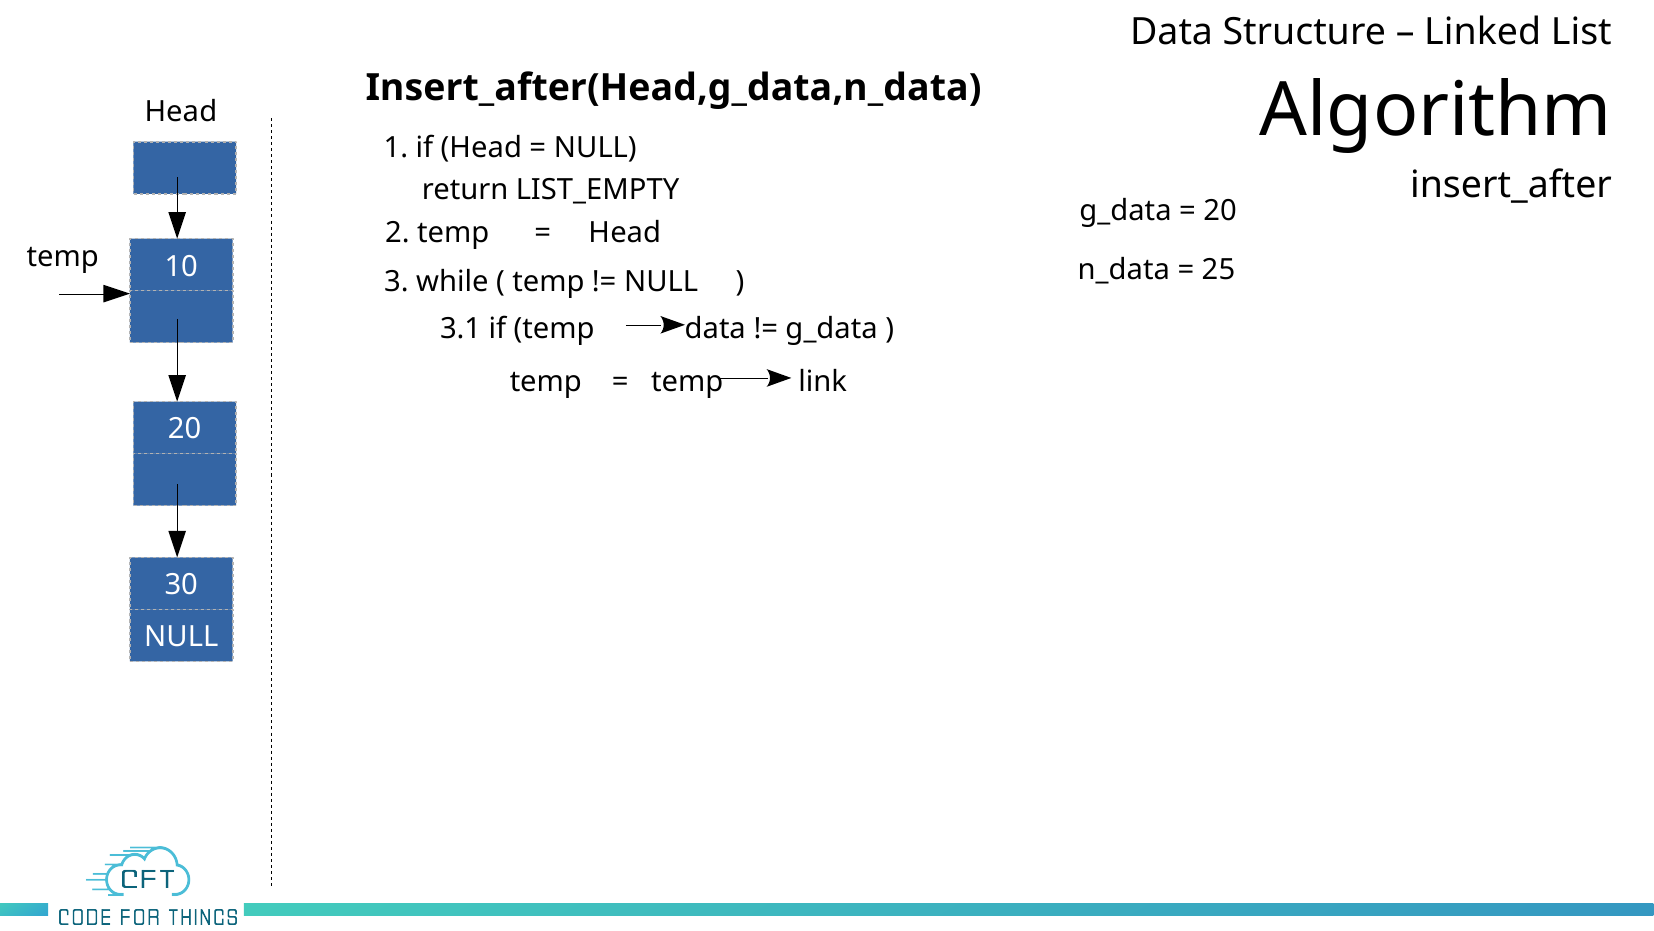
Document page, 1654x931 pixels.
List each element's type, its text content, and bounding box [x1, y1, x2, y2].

text_box 30 [129, 557, 233, 609]
picture [59, 846, 237, 925]
text_box [129, 290, 233, 343]
text_box Head [129, 82, 237, 138]
text_box temp = temp link [472, 355, 1004, 408]
text_box temp [11, 227, 123, 282]
text_box [133, 453, 237, 506]
text_box 3.1 if (temp data != g_data ) [425, 299, 1028, 355]
text_box return LIST_EMPTY [407, 160, 782, 216]
text_box g_data = 20 [1064, 182, 1323, 241]
text_box 10 [129, 238, 233, 290]
text_box Insert_after(Head,g_data,n_data) [350, 53, 1111, 156]
text_box 2. temp = Head [370, 203, 749, 252]
text_box 3. while ( temp != NULL ) [354, 252, 886, 308]
title Data Structure – Linked List Algorithm insert_after [1093, 0, 1613, 216]
text_box 1. if (Head = NULL) [353, 118, 835, 174]
text_box [133, 141, 237, 194]
text_box NULL [129, 609, 233, 662]
text_box n_data = 25 [1062, 241, 1335, 296]
text_box 20 [133, 401, 237, 453]
